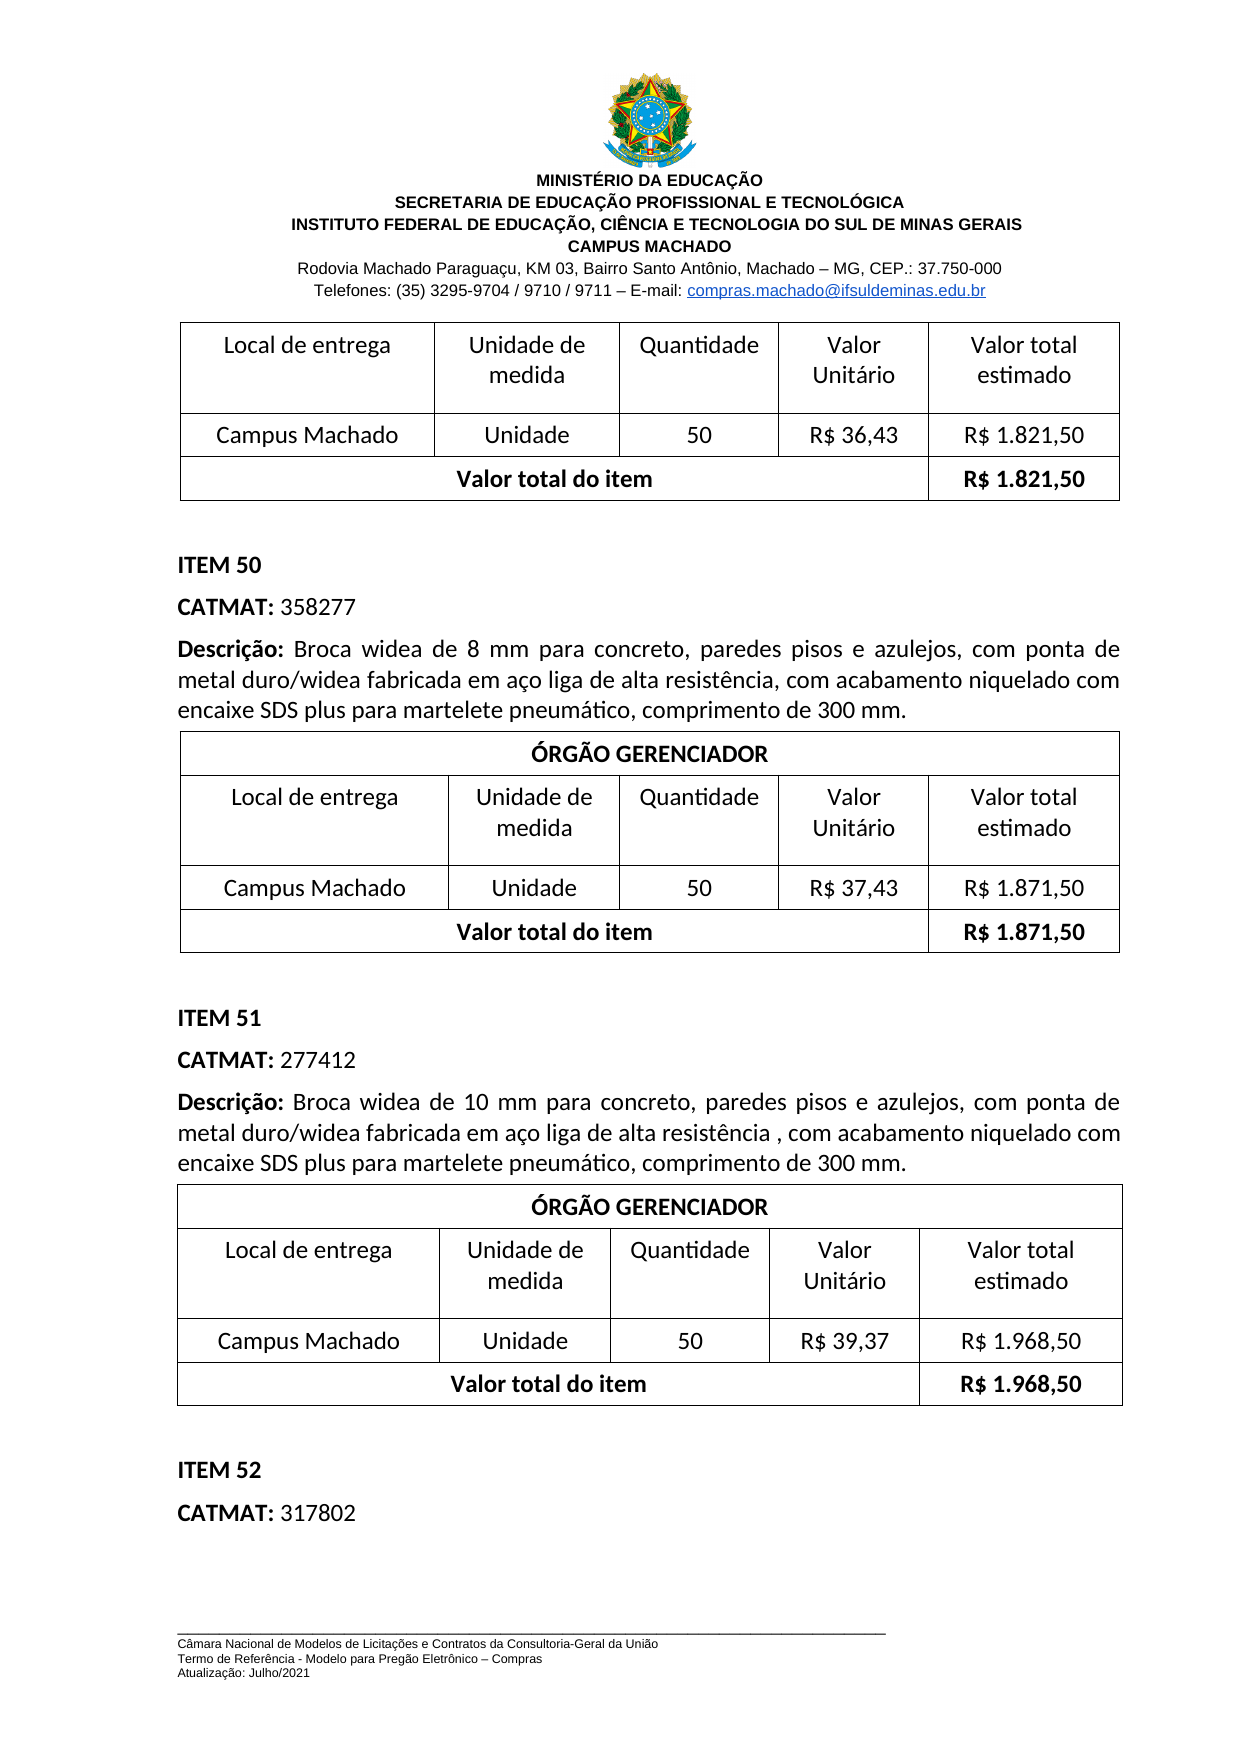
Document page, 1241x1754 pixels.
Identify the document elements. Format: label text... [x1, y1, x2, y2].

text ITEM 51 [177, 1002, 1122, 1032]
picture [643, 163, 658, 168]
table_cell Quantidade [620, 323, 778, 413]
table_cell R$ 36,43 [779, 414, 928, 456]
text ITEM 52 [177, 1454, 1122, 1485]
table_header ÓRGÃO GERENCIADOR [178, 1185, 1122, 1227]
table_cell Unidade [435, 414, 619, 456]
picture [669, 149, 680, 155]
table_cell Valor total do item [181, 457, 928, 499]
text CATMAT: 358277 [177, 591, 1122, 622]
table_cell Unidade [449, 866, 619, 909]
text CATMAT: 317802 [177, 1497, 1122, 1527]
table_cell R$ 1.871,50 [929, 866, 1119, 909]
table_cell 50 [620, 414, 778, 456]
table_cell R$ 39,37 [770, 1319, 919, 1362]
text CATMAT: 277412 [177, 1044, 1122, 1074]
table_cell R$ 37,43 [779, 866, 928, 909]
text Descrição: Broca widea de 10 mm para concreto, paredes pisos e azulejos, com ponta de metal duro/widea fabricada em aço liga de alta resistência , com acabamento niquelado com encaixe SDS plus para martelete pneumático, comprimento de 300 mm. [177, 1086, 1122, 1178]
table_cell R$ 1.968,50 [920, 1319, 1122, 1362]
table_cell Quantidade [611, 1229, 769, 1318]
table_cell Campus Machado [181, 414, 434, 456]
table_cell Campus Machado [181, 866, 448, 909]
table_cell Valor Unitário [779, 323, 928, 413]
table_cell Unidade de medida [435, 323, 619, 413]
table_cell Valor total estimado [920, 1229, 1122, 1318]
table_cell R$ 1.821,50 [929, 457, 1119, 499]
table_cell Valor total do item [178, 1363, 919, 1405]
table_cell Valor total estimado [929, 323, 1119, 413]
picture [603, 73, 697, 168]
table_cell Unidade [440, 1319, 610, 1362]
table_cell Unidade de medida [440, 1229, 610, 1318]
table_cell Local de entrega [181, 776, 448, 865]
table_cell Local de entrega [181, 323, 434, 413]
table_cell Valor Unitário [770, 1229, 919, 1318]
table_cell 50 [611, 1319, 769, 1362]
table_cell Valor total estimado [929, 776, 1119, 865]
table_cell Campus Machado [178, 1319, 439, 1362]
table_cell Valor total do item [181, 910, 928, 952]
table_cell Valor Unitário [779, 776, 928, 865]
table_cell R$ 1.821,50 [929, 414, 1119, 456]
table_cell R$ 1.871,50 [929, 910, 1119, 952]
table_cell Unidade de medida [449, 776, 619, 865]
table_cell 50 [620, 866, 778, 909]
table_cell Local de entrega [178, 1229, 439, 1318]
text Descrição: Broca widea de 8 mm para concreto, paredes pisos e azulejos, com ponta de metal duro/widea fabricada em aço liga de alta resistência, com acabamento niquelado com encaixe SDS plus para martelete pneumático, comprimento de 300 mm. [177, 634, 1122, 725]
table_header ÓRGÃO GERENCIADOR [181, 732, 1119, 774]
table_cell Quantidade [620, 776, 778, 865]
table_cell R$ 1.968,50 [920, 1363, 1122, 1405]
text ITEM 50 [177, 549, 1122, 579]
